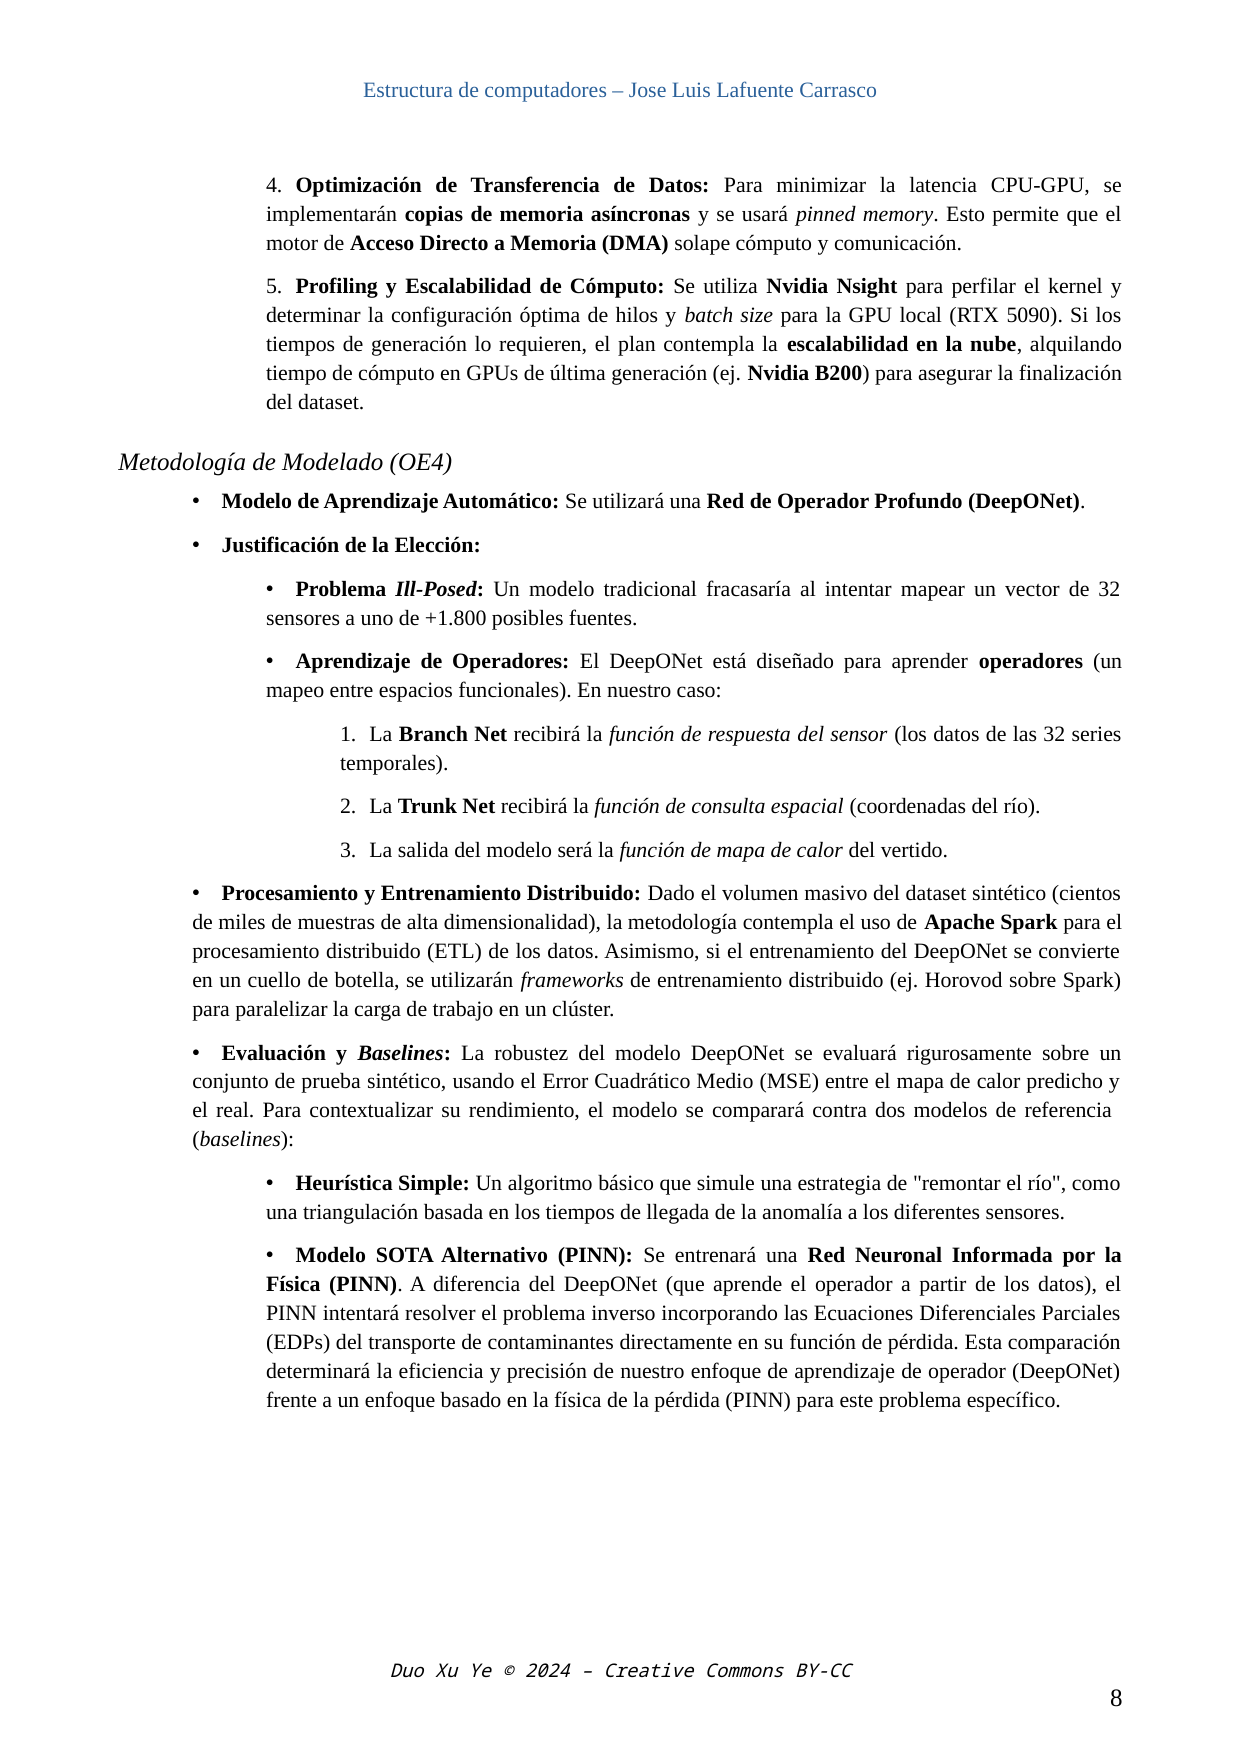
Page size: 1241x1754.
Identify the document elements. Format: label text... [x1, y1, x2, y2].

list Justificación de la Elección: [162, 532, 1122, 557]
list Modelo SOTA Alternativo (PINN): Se entrenará una Red Neuronal Informada por la Física (PINN). A diferencia del DeepONet (que aprende el operador a partir de los datos), el PINN intentará resolver el problema inverso incorporando las Ecuaciones Diferenciales Parciales (EDPs) del transporte de contaminantes directamente en su función de pérdida. Esta comparación determinará la eficiencia y precisión de nuestro enfoque de aprendizaje de operador (DeepONet) frente a un enfoque basado en la física de la pérdida (PINN) para este problema específico. [236, 1242, 1122, 1412]
list Aprendizaje de Operadores: El DeepONet está diseñado para aprender operadores (un mapeo entre espacios funcionales). En nuestro caso: [236, 648, 1122, 702]
list Modelo de Aprendizaje Automático: Se utilizará una Red de Operador Profundo (DeepONet). [162, 488, 1122, 514]
list Evaluación y Baselines: La robustez del modelo DeepONet se evaluará rigurosamente sobre un conjunto de prueba sintético, usando el Error Cuadrático Medio (MSE) entre el mapa de calor predicho y el real. Para contextualizar su rendimiento, el modelo se comparará contra dos modelos de referencia (baselines): [162, 1039, 1122, 1152]
list Procesamiento y Entrenamiento Distribuido: Dado el volumen masivo del dataset sintético (cientos de miles de muestras de alta dimensionalidad), la metodología contempla el uso de Apache Spark para el procesamiento distribuido (ETL) de los datos. Asimismo, si el entrenamiento del DeepONet se convierte en un cuello de botella, se utilizarán frameworks de entrenamiento distribuido (ej. Horovod sobre Spark) para paralelizar la carga de trabajo en un clúster. [162, 880, 1122, 1021]
list Heurística Simple: Un algoritmo básico que simule una estrategia de "remontar el río", como una triangulación basada en los tiempos de llegada de la anomalía a los diferentes sensores. [236, 1170, 1122, 1224]
list Optimización de Transferencia de Datos: Para minimizar la latencia CPU-GPU, se implementarán copias de memoria asíncronas y se usará pinned memory. Esto permite que el motor de Acceso Directo a Memoria (DMA) solape cómputo y comunicación. [236, 172, 1122, 255]
list La salida del modelo será la función de mapa de calor del vertido. [310, 837, 1122, 862]
list Problema Ill-Posed: Un modelo tradicional fracasaría al intentar mapear un vector de 32 sensores a uno de +1.800 posibles fuentes. [236, 576, 1122, 630]
list La Branch Net recibirá la función de respuesta del sensor (los datos de las 32 series temporales). [310, 721, 1122, 775]
list Profiling y Escalabilidad de Cómputo: Se utiliza Nvidia Nsight para perfilar el kernel y determinar la configuración óptima de hilos y batch size para la GPU local (RTX 5090). Si los tiempos de generación lo requieren, el plan contempla la escalabilidad en la nube, alquilando tiempo de cómputo en GPUs de última generación (ej. Nvidia B200) para asegurar la finalización del dataset. [236, 273, 1122, 414]
subtitle Metodología de Modelado (OE4) [118, 447, 1122, 476]
list La Trunk Net recibirá la función de consulta espacial (coordenadas del río). [310, 793, 1122, 818]
